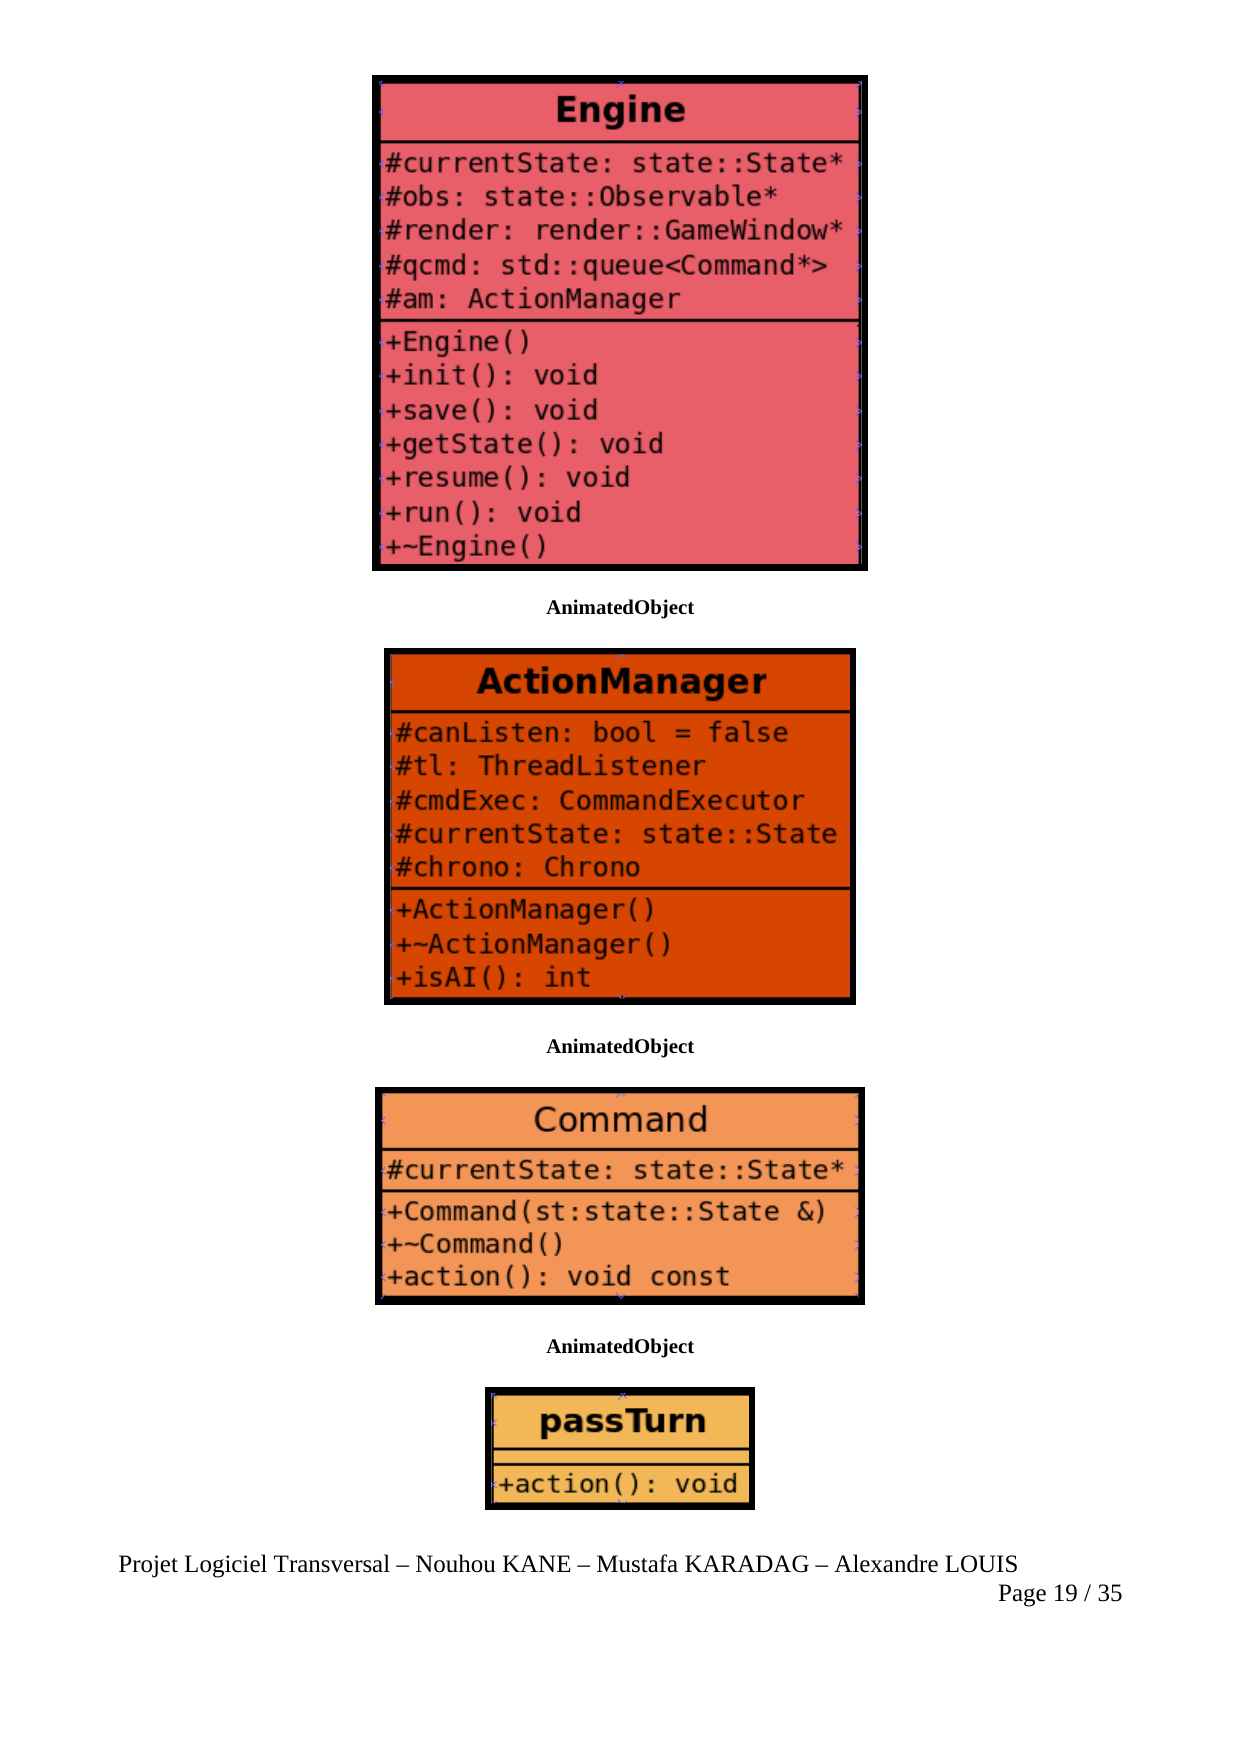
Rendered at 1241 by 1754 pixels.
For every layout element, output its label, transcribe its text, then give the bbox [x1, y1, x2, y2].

text AnimatedObject [118, 1334, 1122, 1358]
text AnimatedObject [118, 1034, 1122, 1058]
text AnimatedObject [118, 595, 1122, 619]
